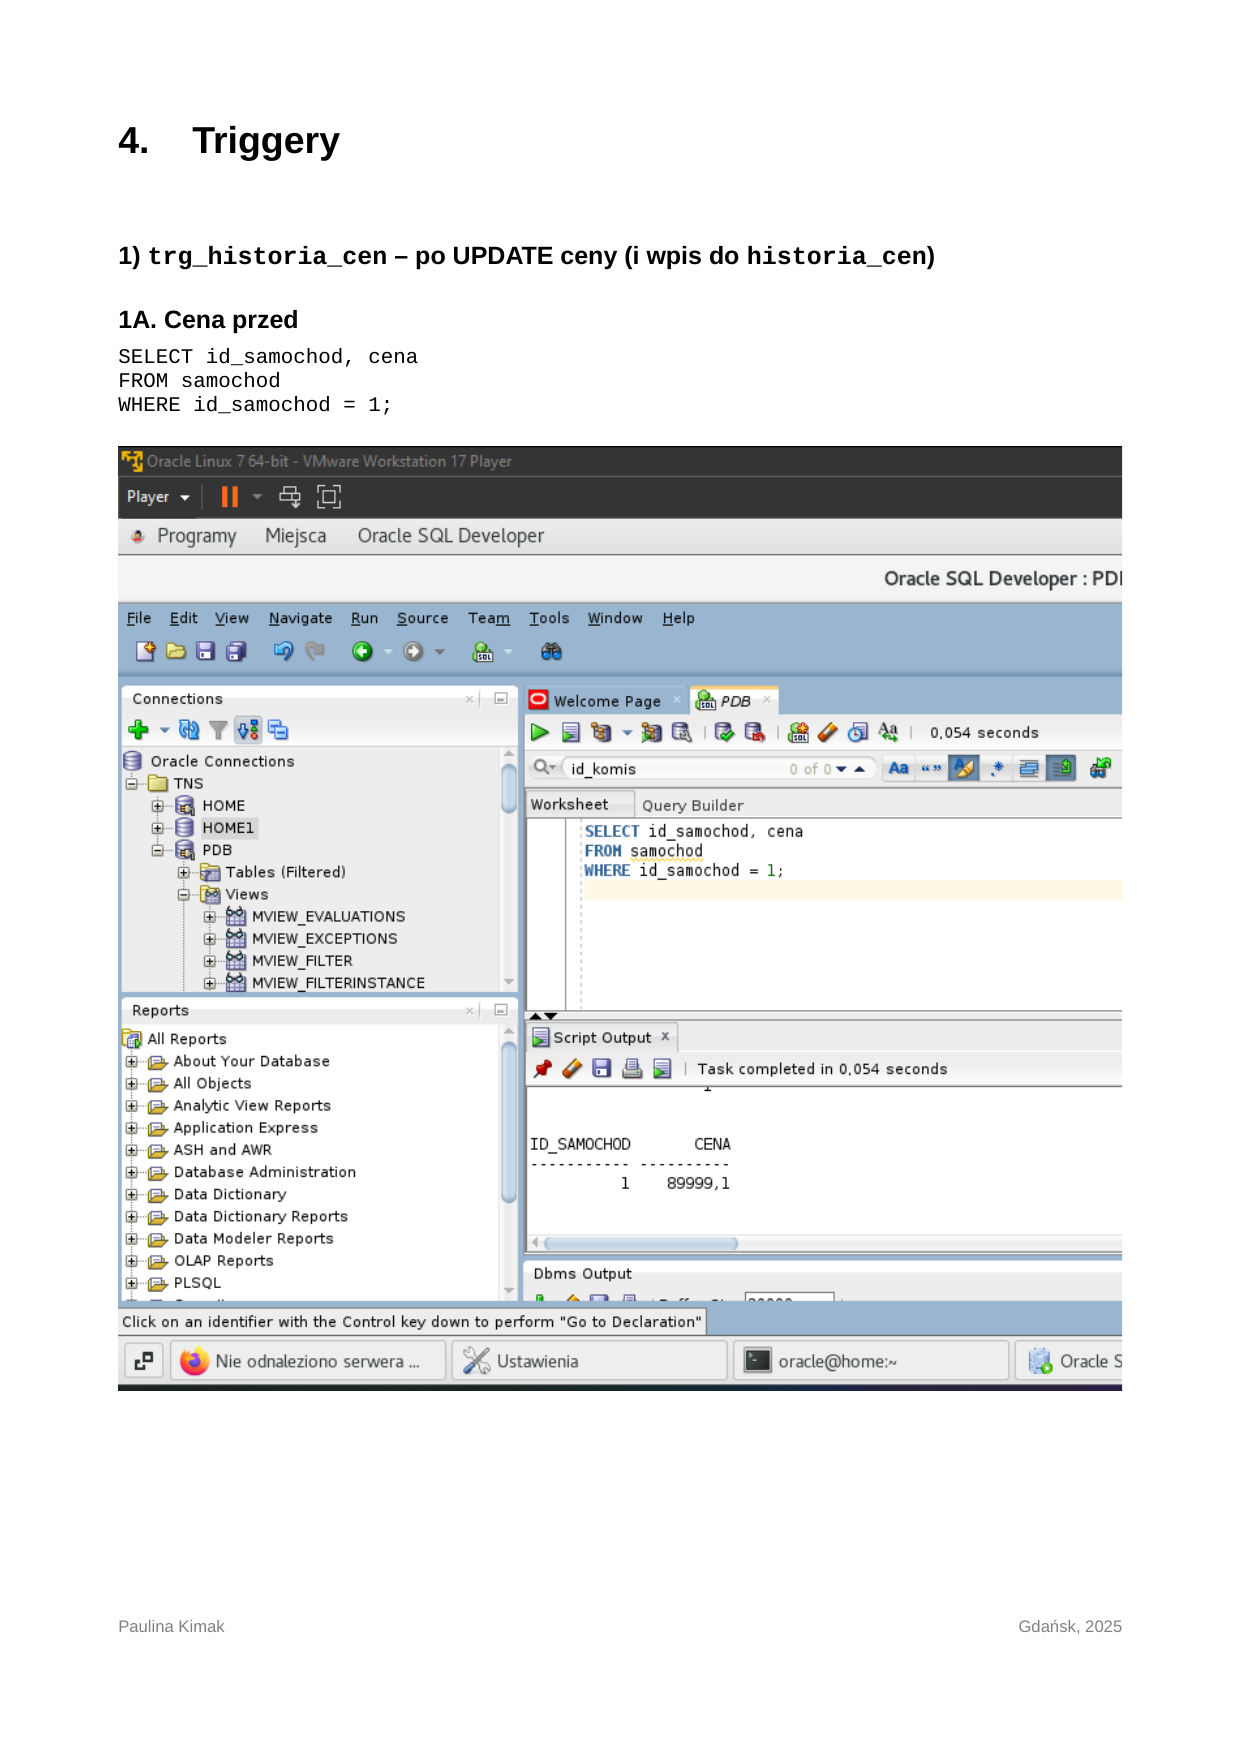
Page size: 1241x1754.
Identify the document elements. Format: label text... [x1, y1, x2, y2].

subtitle 1) trg_historia_cen – po UPDATE ceny (i wpis do historia_cen) [118, 241, 1122, 272]
text SELECT id_samochod, cena [118, 346, 1122, 370]
text FROM samochod [118, 370, 1122, 394]
subtitle 1A. Cena przed [118, 305, 1122, 334]
text WHERE id_samochod = 1; [118, 394, 1122, 417]
subtitle Triggery [118, 118, 1122, 161]
picture [118, 446, 1123, 1391]
